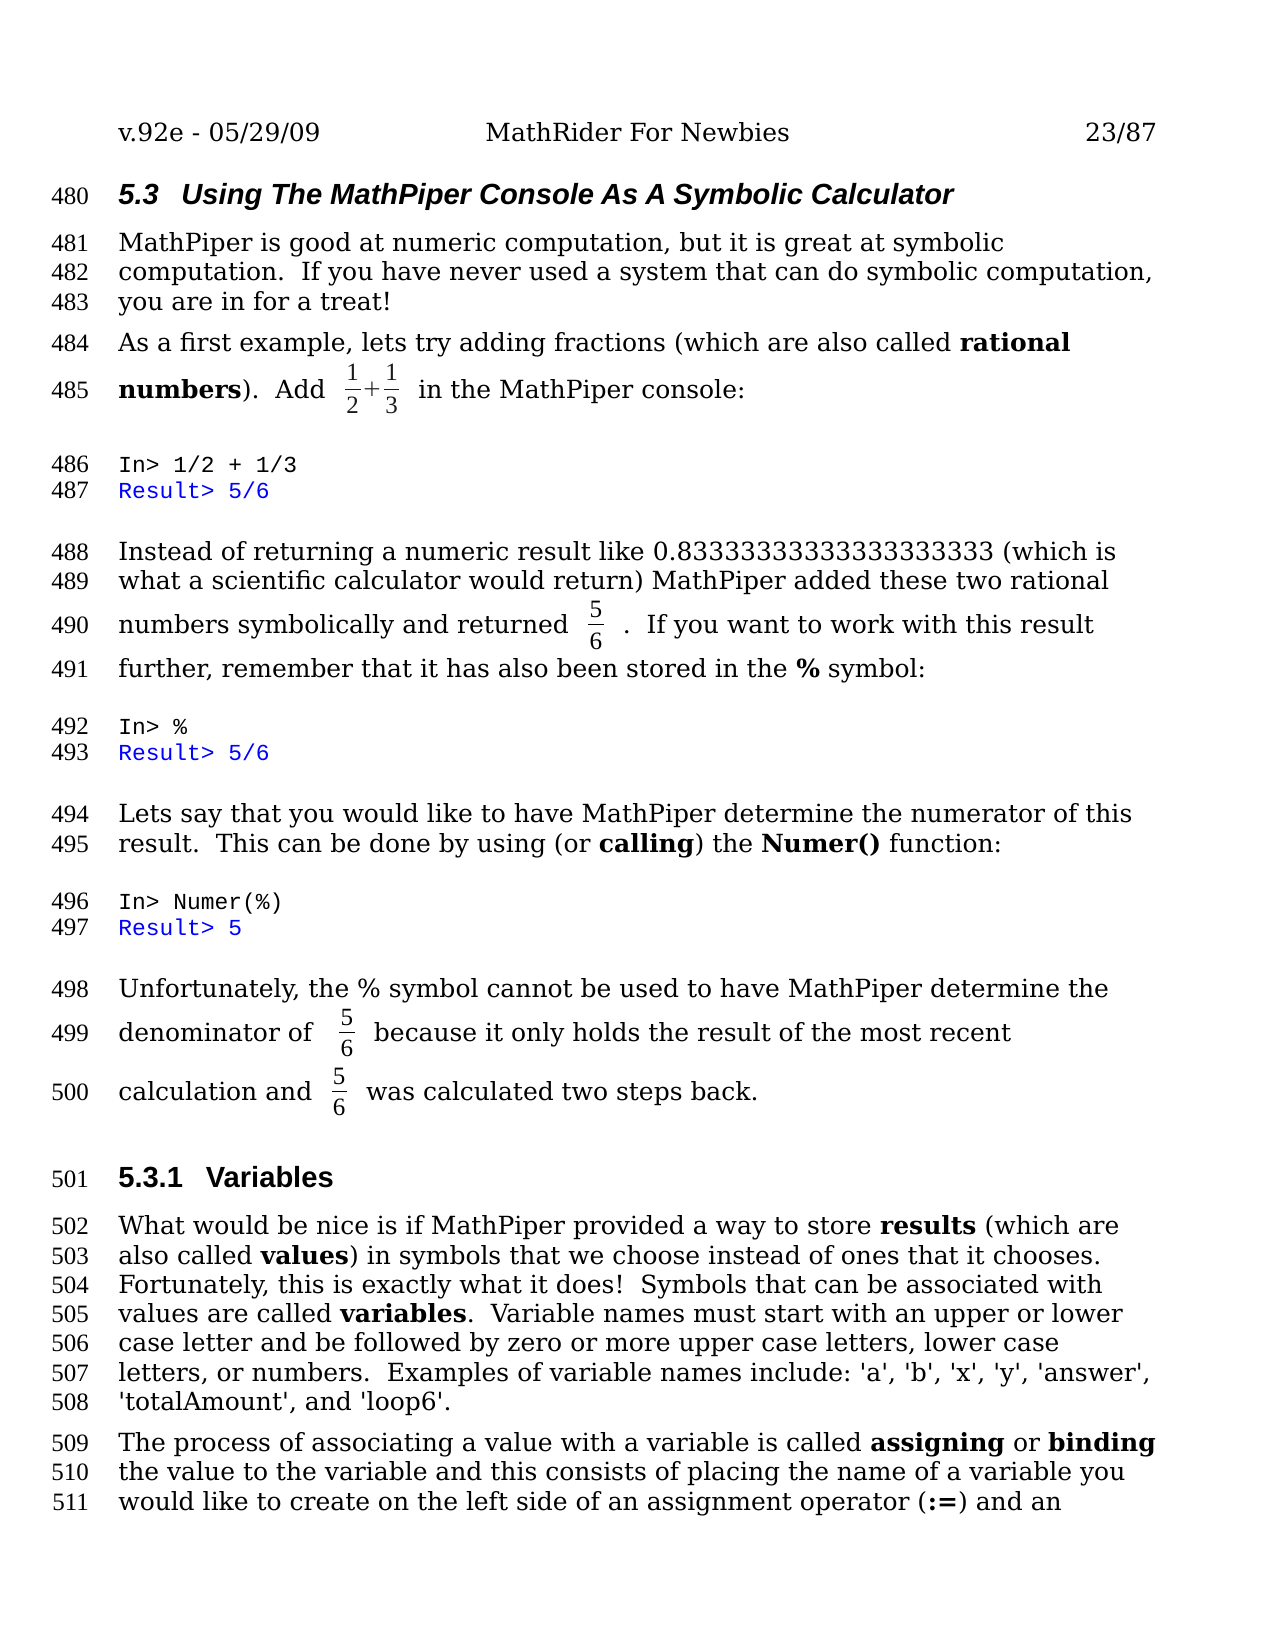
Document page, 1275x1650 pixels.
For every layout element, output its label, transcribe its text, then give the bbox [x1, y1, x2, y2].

text MathPiper is good at numeric computation, but it is great at symbolic computation. If you have never used a system that can do symbolic computation, you are in for a treat! [118, 228, 1157, 316]
text As a first example, lets try adding fractions (which are also called rational numbers). Addin the MathPiper console: [118, 328, 1157, 421]
text Result> 5 [118, 916, 1157, 942]
text In> 1/2 + 1/3 [118, 453, 1157, 479]
text In> % [118, 716, 1157, 742]
subtitle Using The MathPiper Console As A Symbolic Calculator [118, 177, 1157, 210]
text Unfortunately, the % symbol cannot be used to have MathPiper determine the denominator of because it only holds the result of the most recent calculation andwas calculated two steps back. [118, 974, 1157, 1121]
text In> Numer(%) [118, 890, 1157, 916]
text What would be nice is if MathPiper provided a way to store results (which are also called values) in symbols that we choose instead of ones that it chooses. Fortunately, this is exactly what it does! Symbols that can be associated with values are called variables. Variable names must start with an upper or lower case letter and be followed by zero or more upper case letters, lower case letters, or numbers. Examples of variable names include: 'a', 'b', 'x', 'y', 'answer', 'totalAmount', and 'loop6'. [118, 1211, 1157, 1416]
text Result> 5/6 [118, 479, 1157, 505]
subtitle Variables [118, 1160, 1157, 1193]
text Lets say that you would like to have MathPiper determine the numerator of this result. This can be done by using (or calling) the Numer() function: [118, 799, 1157, 858]
text The process of associating a value with a variable is called assigning or binding the value to the variable and this consists of placing the name of a variable you would like to create on the left side of an assignment operator (:=) and an [118, 1428, 1157, 1516]
text Instead of returning a numeric result like 0.83333333333333333333 (which is what a scientific calculator would return) MathPiper added these two rational numbers symbolically and returned. If you want to work with this result further, remember that it has also been stored in the % symbol: [118, 537, 1157, 684]
text Result> 5/6 [118, 742, 1157, 767]
